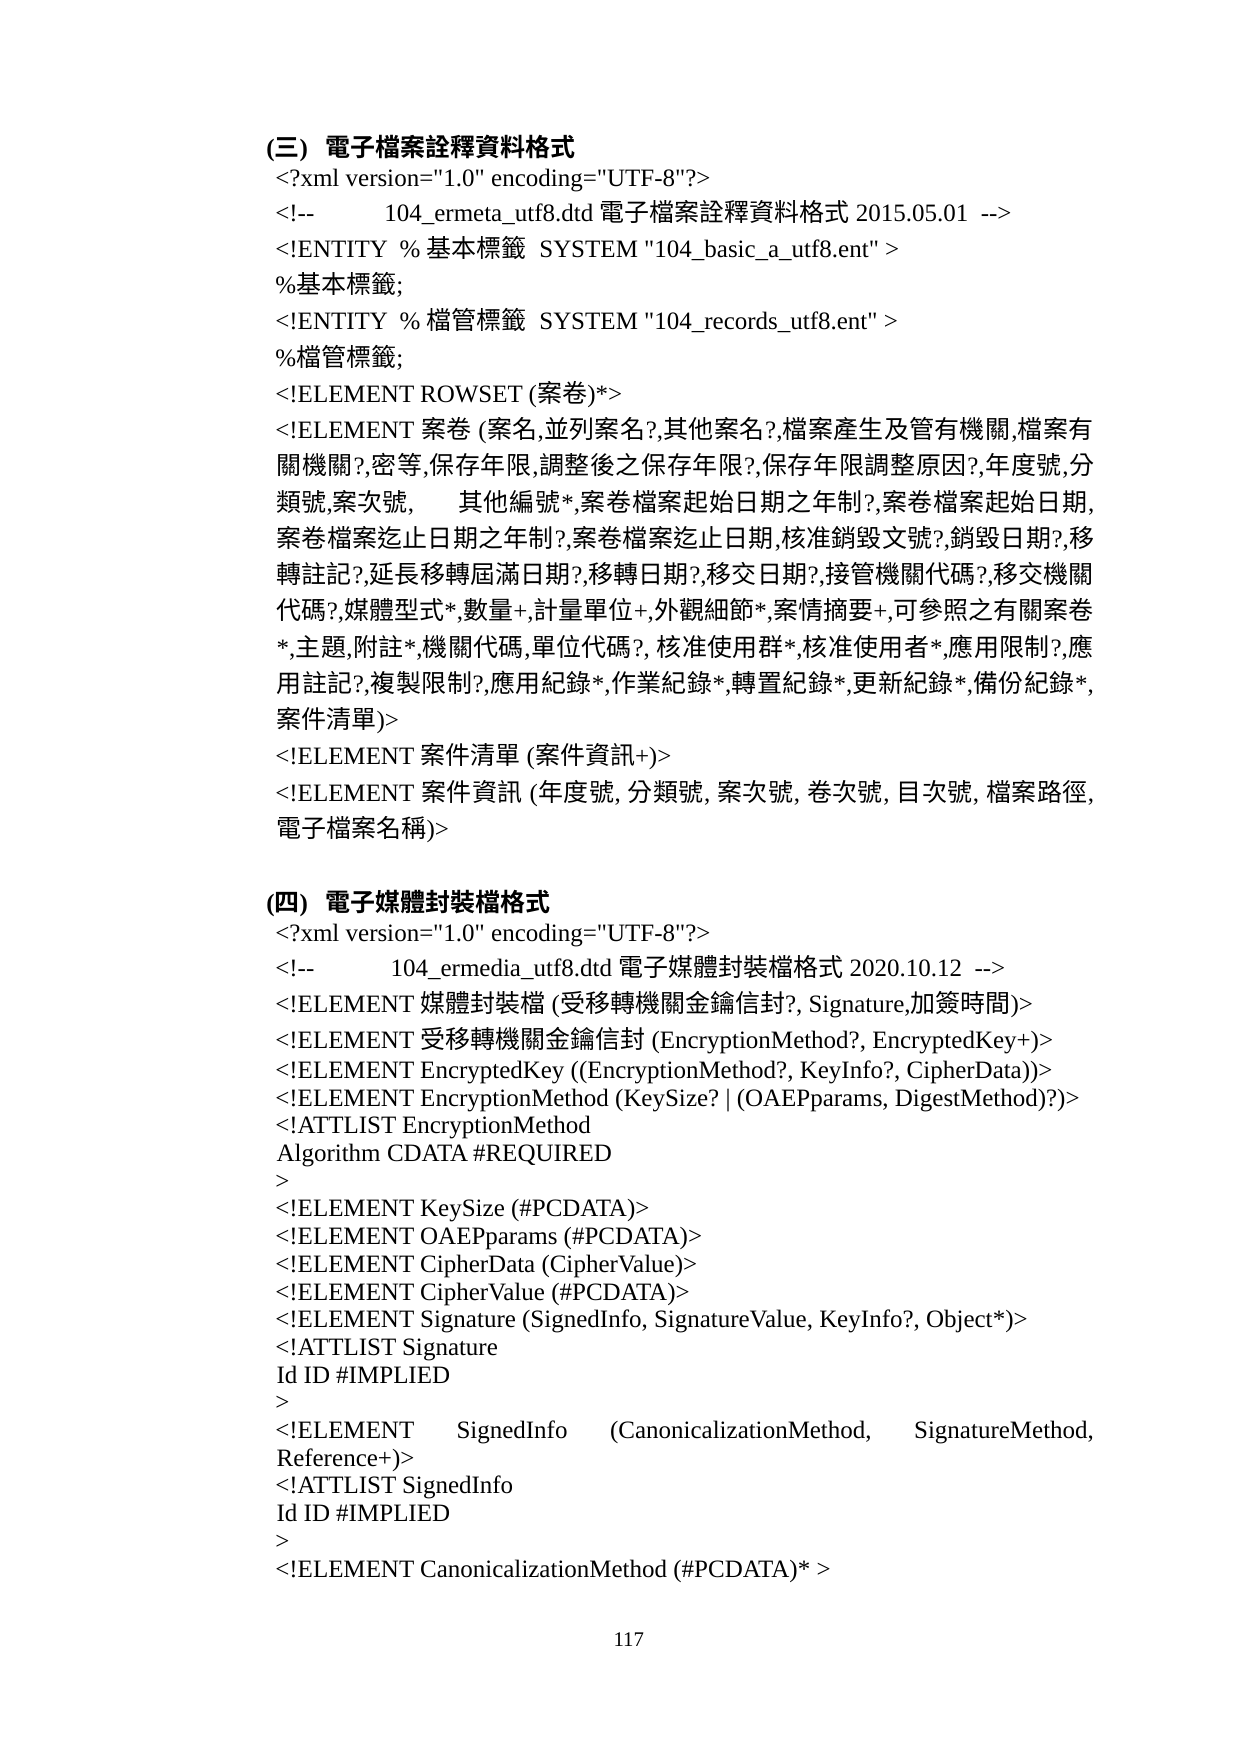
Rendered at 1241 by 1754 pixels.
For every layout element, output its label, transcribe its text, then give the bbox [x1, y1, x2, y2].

text <!-- 104_ermedia_utf8.dtd 電子媒體封裝檔格式 2020.10.12 --> [275, 947, 1094, 983]
text <!ELEMENT CipherValue (#PCDATA)> [275, 1278, 1094, 1305]
text %檔管標籤; [275, 337, 1094, 373]
text <!ELEMENT SignedInfo (CanonicalizationMethod, SignatureMethod, Reference+)> [275, 1416, 1094, 1472]
text <!ELEMENT ROWSET (案卷)*> [275, 373, 1094, 409]
text <!ATTLIST SignedInfo [275, 1472, 1094, 1499]
text %基本標籤; [275, 264, 1094, 301]
text <!ELEMENT 受移轉機關金鑰信封 (EncryptionMethod?, EncryptedKey+)> [275, 1020, 1094, 1056]
text <!ENTITY % 檔管標籤 SYSTEM "104_records_utf8.ent" > [275, 301, 1094, 337]
text <!ELEMENT 案件清單 (案件資訊+)> [275, 736, 1094, 772]
text <!ENTITY % 基本標籤 SYSTEM "104_basic_a_utf8.ent" > [275, 228, 1094, 264]
subtitle 電子媒體封裝檔格式 [266, 882, 1094, 919]
text <!ELEMENT EncryptionMethod (KeySize? | (OAEPparams, DigestMethod)?)> [275, 1084, 1094, 1111]
text Algorithm CDATA #REQUIRED [275, 1139, 1094, 1167]
text <?xml version="1.0" encoding="UTF-8"?> [275, 164, 1094, 192]
text Id ID #IMPLIED [275, 1499, 1094, 1527]
text <?xml version="1.0" encoding="UTF-8"?> [275, 919, 1094, 947]
text <!ELEMENT Signature (SignedInfo, SignatureValue, KeyInfo?, Object*)> [275, 1305, 1094, 1333]
text <!ELEMENT EncryptedKey ((EncryptionMethod?, KeyInfo?, CipherData))> [275, 1056, 1094, 1084]
text <!ATTLIST EncryptionMethod [275, 1111, 1094, 1139]
text <!ELEMENT 媒體封裝檔 (受移轉機關金鑰信封?, Signature,加簽時間)> [275, 983, 1094, 1020]
text > [275, 1388, 1094, 1416]
text <!ELEMENT OAEPparams (#PCDATA)> [275, 1222, 1094, 1250]
text <!ELEMENT CanonicalizationMethod (#PCDATA)* > [275, 1555, 1094, 1582]
text <!ELEMENT 案件資訊 (年度號, 分類號, 案次號, 卷次號, 目次號, 檔案路徑, 電子檔案名稱)> [275, 772, 1094, 844]
text Id ID #IMPLIED [275, 1361, 1094, 1388]
text <!ATTLIST Signature [275, 1333, 1094, 1361]
text <!-- 104_ermeta_utf8.dtd 電子檔案詮釋資料格式 2015.05.01 --> [275, 192, 1094, 228]
text <!ELEMENT 案卷 (案名,並列案名?,其他案名?,檔案產生及管有機關,檔案有關機關?,密等,保存年限,調整後之保存年限?,保存年限調整原因?,年度號,分類號,案次號, 其他編號*,案卷檔案起始日期之年制?,案卷檔案起始日期,案卷檔案迄止日期之年制?,案卷檔案迄止日期,核准銷毀文號?,銷毀日期?,移轉註記?,延長移轉屆滿日期?,移轉日期?,移交日期?,接管機關代碼?,移交機關代碼?,媒體型式*,數量+,計量單位+,外觀細節*,案情摘要+,可參照之有關案卷*,主題,附註*,機關代碼,單位代碼?, 核准使用群*,核准使用者*,應用限制?,應用註記?,複製限制?,應用紀錄*,作業紀錄*,轉置紀錄*,更新紀錄*,備份紀錄*,案件清單)> [275, 409, 1094, 736]
text <!ELEMENT CipherData (CipherValue)> [275, 1250, 1094, 1278]
text <!ELEMENT KeySize (#PCDATA)> [275, 1194, 1094, 1222]
subtitle 電子檔案詮釋資料格式 [266, 127, 1094, 164]
text > [275, 1167, 1094, 1194]
text > [275, 1527, 1094, 1555]
